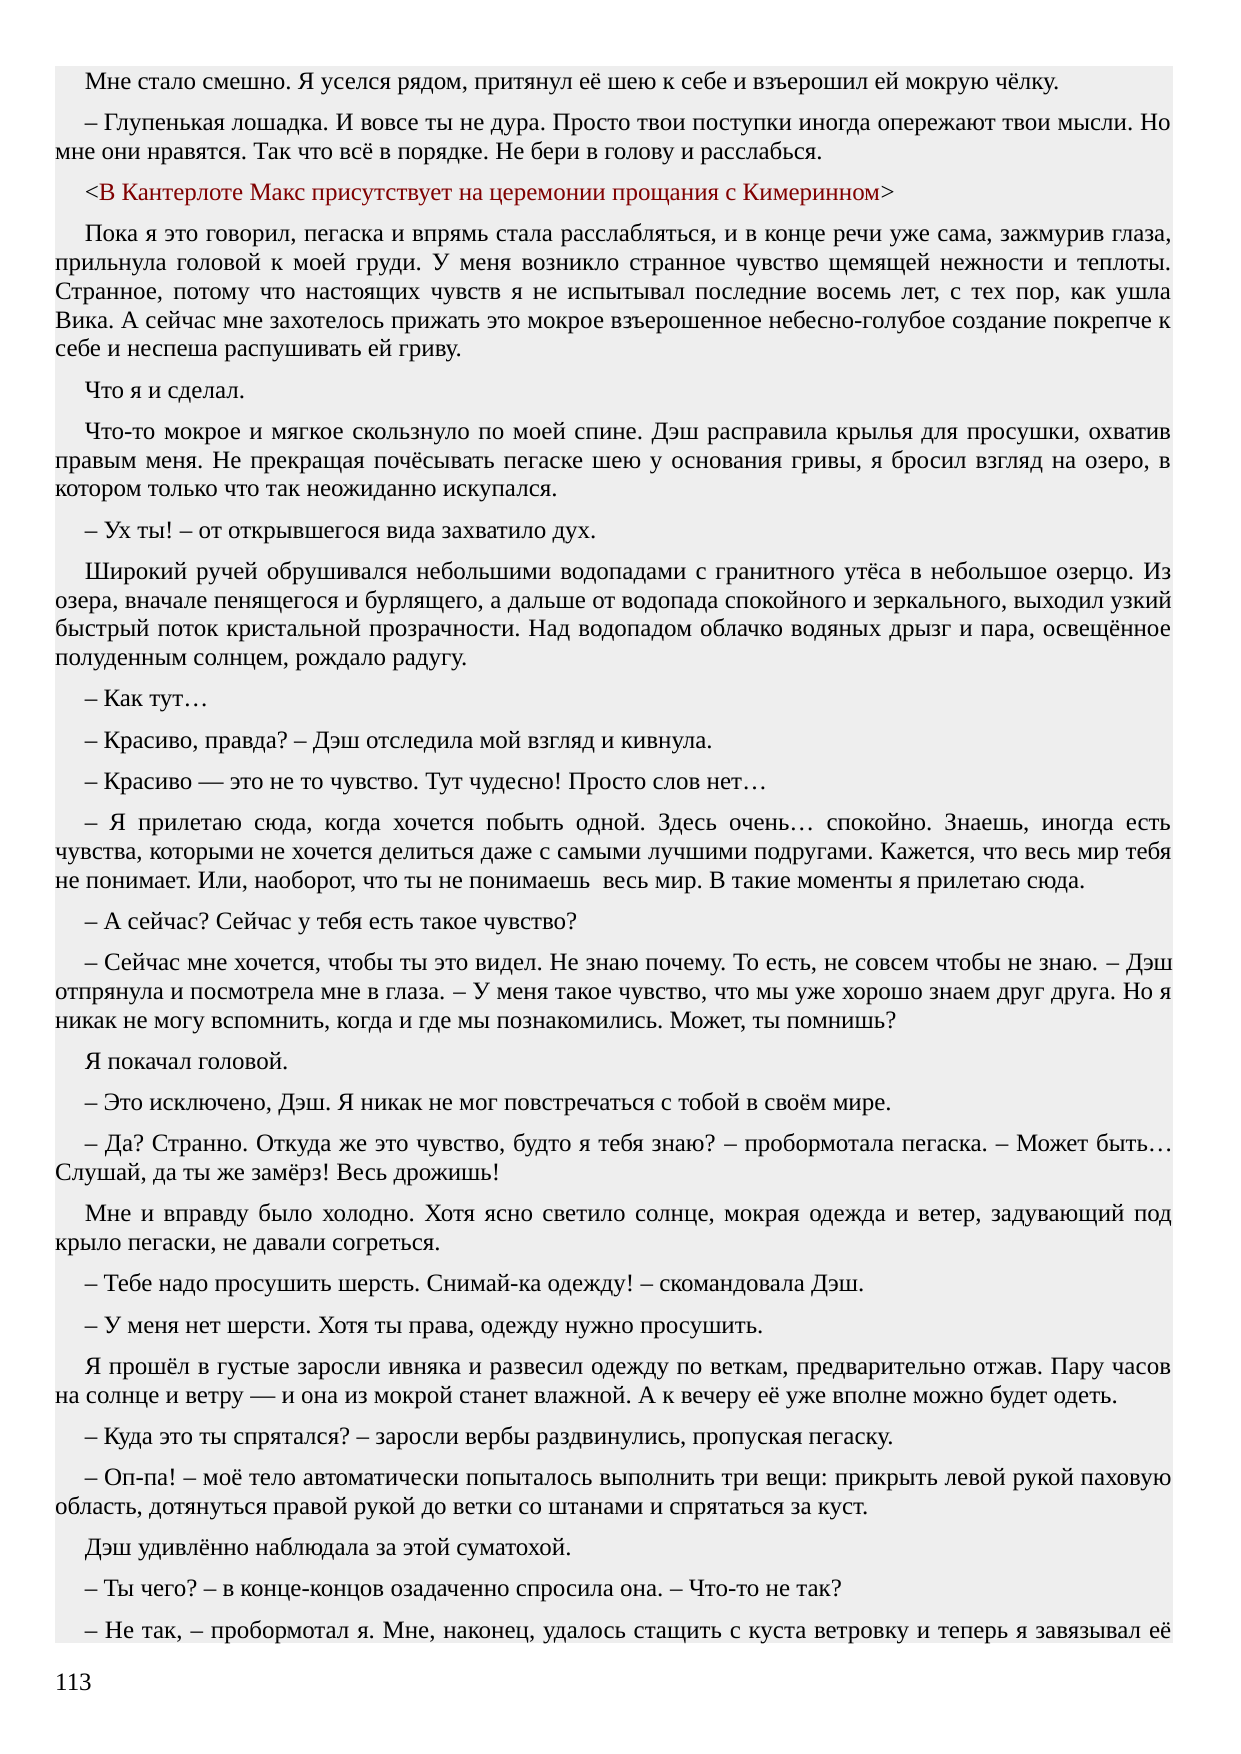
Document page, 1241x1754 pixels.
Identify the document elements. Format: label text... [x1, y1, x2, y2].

text – Куда это ты спрятался? – заросли вербы раздвинулись, пропуская пегаску. [55, 1421, 1173, 1450]
text Я прошёл в густые заросли ивняка и развесил одежду по веткам, предварительно отжав. Пару часов на солнце и ветру — и она из мокрой станет влажной. А к вечеру её уже вполне можно будет одеть. [55, 1351, 1173, 1408]
text – Как тут… [55, 683, 1173, 712]
text <В Кантерлоте Макс присутствует на церемонии прощания с Кимеринном> [55, 177, 1173, 206]
text Широкий ручей обрушивался небольшими водопадами с гранитного утёса в небольшое озерцо. Из озера, вначале пенящегося и бурлящего, а дальше от водопада спокойного и зеркального, выходил узкий быстрый поток кристальной прозрачности. Над водопадом облачко водяных дрызг и пара, освещённое полуденным солнцем, рождало радугу. [55, 556, 1173, 671]
text – Не так, – пробормотал я. Мне, наконец, удалось стащить с куста ветровку и теперь я завязывал её [55, 1615, 1173, 1643]
text Дэш удивлённо наблюдала за этой суматохой. [55, 1532, 1173, 1561]
text – Красиво, правда? – Дэш отследила мой взгляд и кивнула. [55, 725, 1173, 753]
text Что я и сделал. [55, 375, 1173, 403]
text – Оп-па! – моё тело автоматически попыталось выполнить три вещи: прикрыть левой рукой паховую область, дотянуться правой рукой до ветки со штанами и спрятаться за куст. [55, 1462, 1173, 1520]
text Мне стало смешно. Я уселся рядом, притянул её шею к себе и взъерошил ей мокрую чёлку. [55, 66, 1173, 95]
text Пока я это говорил, пегаска и впрямь стала расслабляться, и в конце речи уже сама, зажмурив глаза, прильнула головой к моей груди. У меня возникло странное чувство щемящей нежности и теплоты. Странное, потому что настоящих чувств я не испытывал последние восемь лет, с тех пор, как ушла Вика. А сейчас мне захотелось прижать это мокрое взъерошенное небесно-голубое создание покрепче к себе и неспеша распушивать ей гриву. [55, 218, 1173, 362]
text – Да? Странно. Откуда же это чувство, будто я тебя знаю? – пробормотала пегаска. – Может быть… Слушай, да ты же замёрз! Весь дрожишь! [55, 1128, 1173, 1186]
text – Сейчас мне хочется, чтобы ты это видел. Не знаю почему. То есть, не совсем чтобы не знаю. – Дэш отпрянула и посмотрела мне в глаза. – У меня такое чувство, что мы уже хорошо знаем друг друга. Но я никак не могу вспомнить, когда и где мы познакомились. Может, ты помнишь? [55, 947, 1173, 1033]
text – Я прилетаю сюда, когда хочется побыть одной. Здесь очень… спокойно. Знаешь, иногда есть чувства, которыми не хочется делиться даже с самыми лучшими подругами. Кажется, что весь мир тебя не понимает. Или, наоборот, что ты не понимаешь весь мир. В такие моменты я прилетаю сюда. [55, 807, 1173, 893]
text – У меня нет шерсти. Хотя ты права, одежду нужно просушить. [55, 1310, 1173, 1338]
text – А сейчас? Сейчас у тебя есть такое чувство? [55, 906, 1173, 935]
text – Ты чего? – в конце-концов озадаченно спросила она. – Что-то не так? [55, 1573, 1173, 1602]
text – Тебе надо просушить шерсть. Снимай-ка одежду! – скомандовала Дэш. [55, 1268, 1173, 1297]
text Я покачал головой. [55, 1046, 1173, 1075]
text – Красиво — это не то чувство. Тут чудесно! Просто слов нет… [55, 766, 1173, 795]
text – Ух ты! – от открывшегося вида захватило дух. [55, 515, 1173, 543]
text Что-то мокрое и мягкое скользнуло по моей спине. Дэш расправила крылья для просушки, охватив правым меня. Не прекращая почёсывать пегаске шею у основания гривы, я бросил взгляд на озеро, в котором только что так неожиданно искупался. [55, 416, 1173, 502]
text Мне и вправду было холодно. Хотя ясно светило солнце, мокрая одежда и ветер, задувающий под крыло пегаски, не давали согреться. [55, 1198, 1173, 1256]
text – Глупенькая лошадка. И вовсе ты не дура. Просто твои поступки иногда опережают твои мысли. Но мне они нравятся. Так что всё в порядке. Не бери в голову и расслабься. [55, 107, 1173, 165]
text – Это исключено, Дэш. Я никак не мог повстречаться с тобой в своём мире. [55, 1087, 1173, 1116]
